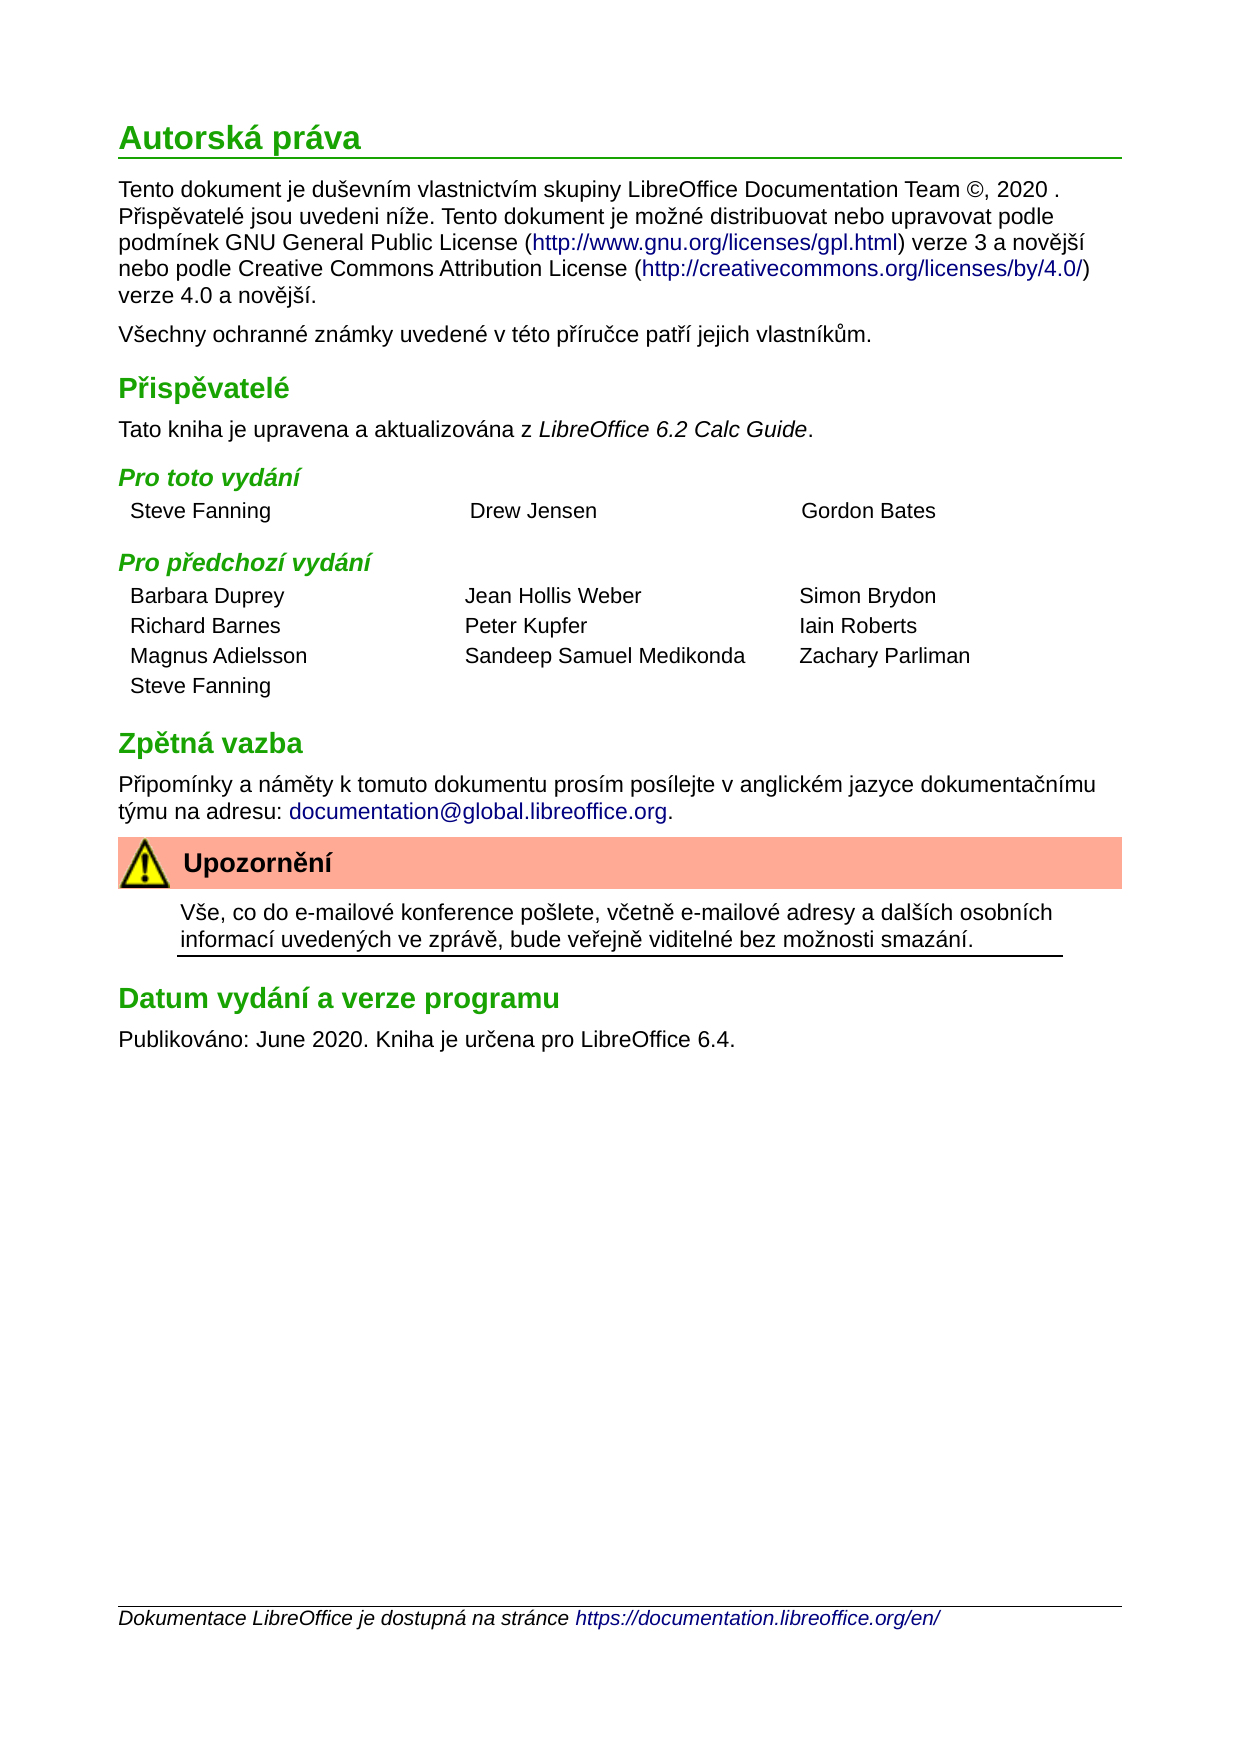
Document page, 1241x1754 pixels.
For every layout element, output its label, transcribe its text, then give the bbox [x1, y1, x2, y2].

text Připomínky a náměty k tomuto dokumentu prosím posílejte v anglickém jazyce dokumentačnímu týmu na adresu: documentation@global.libreoffice.org. [118, 771, 1122, 824]
table_cell Peter Kupfer [453, 613, 787, 643]
picture [119, 837, 170, 888]
subtitle Pro toto vydání [118, 463, 1122, 492]
table_header Steve Fanning [118, 498, 458, 527]
table_cell Magnus Adielsson [118, 643, 453, 672]
table_header Simon Brydon [788, 583, 1122, 613]
subtitle Datum vydání a verze programu [118, 981, 1122, 1014]
subtitle Zpětná vazba [118, 726, 1122, 759]
table_cell [453, 673, 787, 702]
subtitle Autorská práva [118, 118, 1122, 157]
table_cell Sandeep Samuel Medikonda [453, 643, 787, 672]
table_cell [788, 673, 1122, 702]
subtitle Pro předchozí vydání [118, 548, 1122, 577]
table_header Barbara Duprey [118, 583, 453, 613]
text Tato kniha je upravena a aktualizována z LibreOffice 6.2 Calc Guide. [118, 416, 1122, 442]
subtitle Přispěvatelé [118, 371, 1122, 404]
table_header Gordon Bates [789, 498, 1122, 527]
table_cell Richard Barnes [118, 613, 453, 643]
table_cell Iain Roberts [788, 613, 1122, 643]
text Publikováno: červen 2020. Kniha je určena pro LibreOffice 6.4. [118, 1026, 1122, 1052]
table_header Drew Jensen [458, 498, 789, 527]
table_cell Steve Fanning [118, 673, 453, 702]
table_cell Zachary Parliman [788, 643, 1122, 672]
text Všechny ochranné známky uvedené v této příručce patří jejich vlastníkům. [118, 321, 1122, 347]
text Vše, co do e-mailové konference pošlete, včetně e-mailové adresy a dalších osobních informací uvedených ve zprávě, bude veřejně viditelné bez možnosti smazání. [177, 896, 1063, 955]
subtitle Upozornění [118, 844, 1122, 884]
table_header Jean Hollis Weber [453, 583, 787, 613]
text Tento dokument je duševním vlastnictvím skupiny LibreOffice Documentation Team ©, 2020 . Přispěvatelé jsou uvedeni níže. Tento dokument je možné distribuovat nebo upravovat podle podmínek GNU General Public License (http://www.gnu.org/licenses/gpl.html) verze 3 a novější nebo podle Creative Commons Attribution License (http://creativecommons.org/licenses/by/4.0/) verze 4.0 a novější. [118, 176, 1122, 308]
